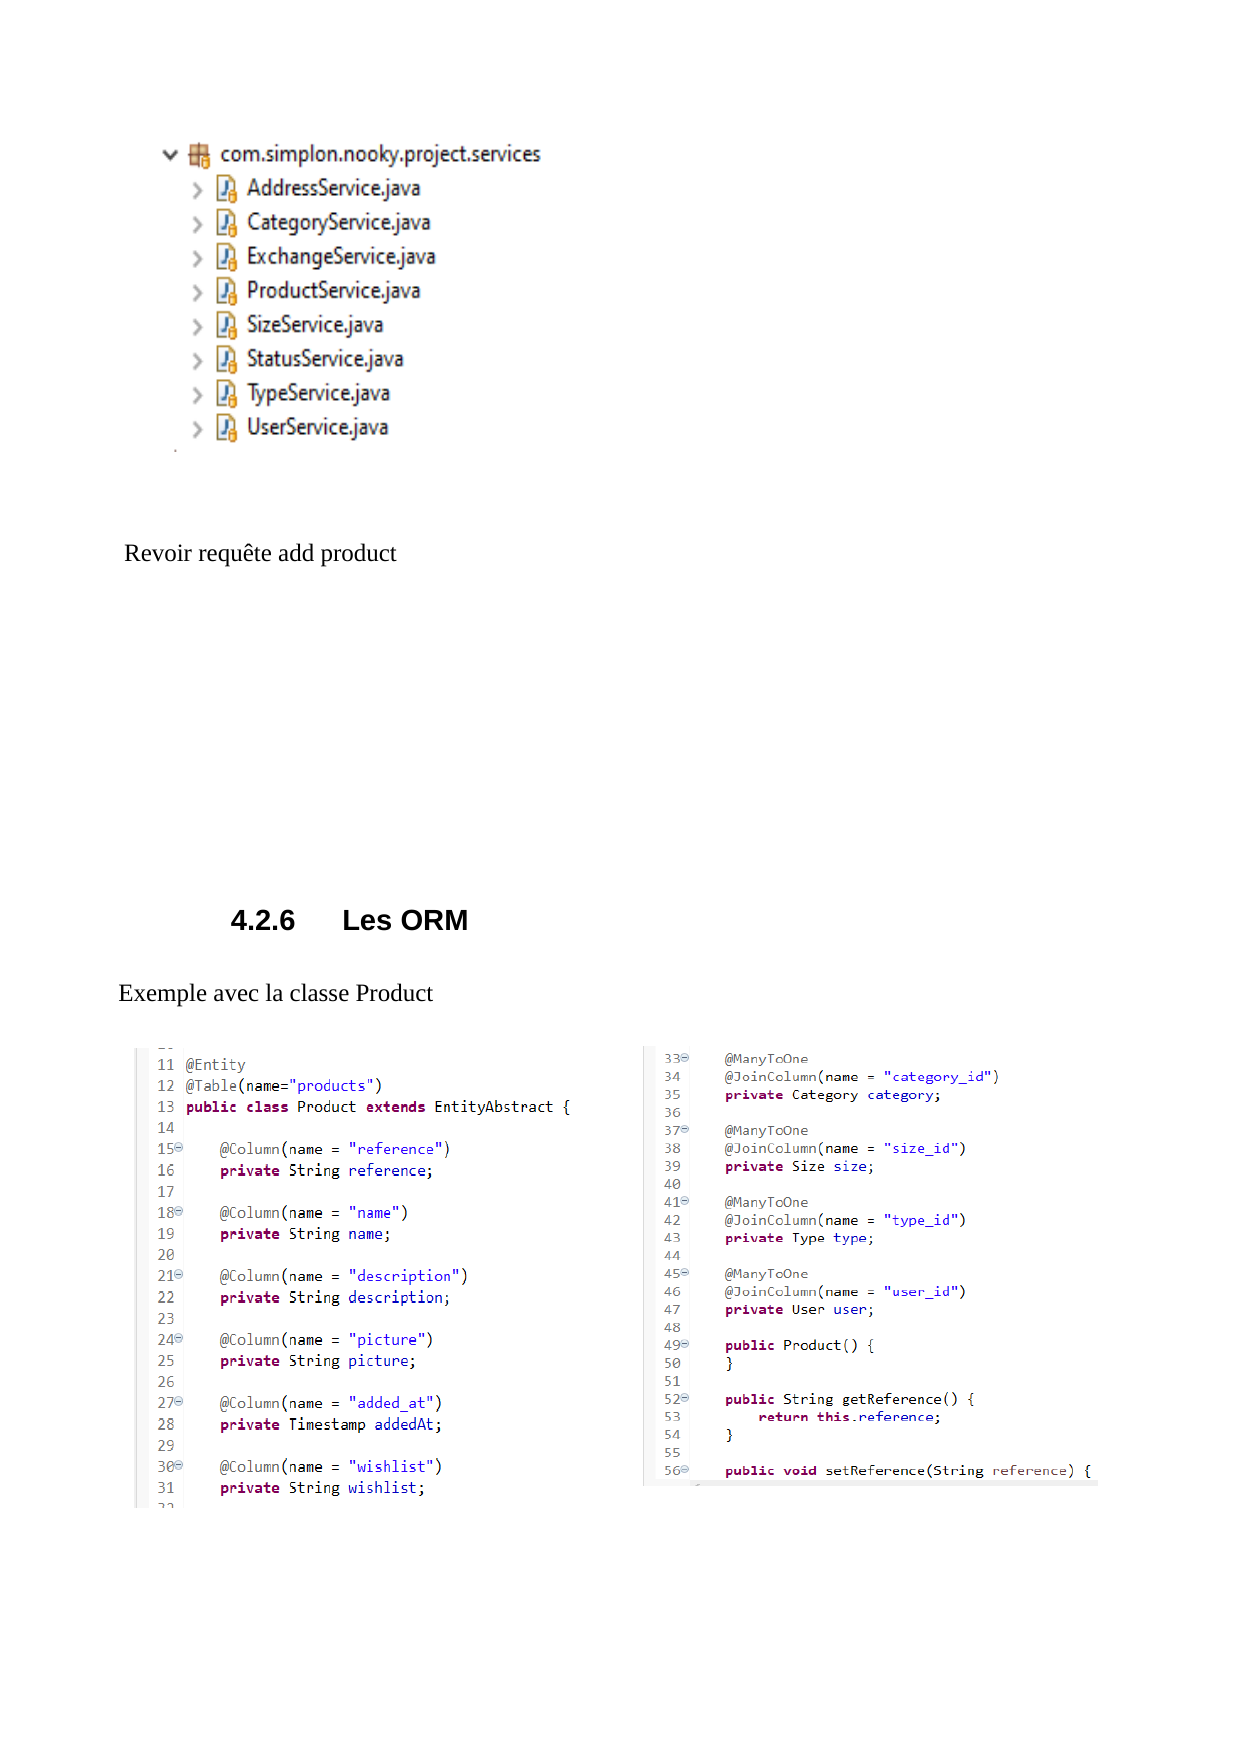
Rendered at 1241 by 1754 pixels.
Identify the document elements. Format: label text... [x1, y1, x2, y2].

picture [643, 1046, 1098, 1486]
picture [134, 1048, 603, 1508]
table_header [118, 118, 620, 503]
table_header [118, 1035, 620, 1536]
text Exemple avec la classe Product [118, 978, 1122, 1007]
table_cell Revoir requête add product [118, 503, 1122, 860]
table_header [620, 1035, 1122, 1536]
picture [131, 139, 610, 452]
subtitle Les ORM [231, 903, 1122, 937]
table_header [620, 118, 1122, 503]
